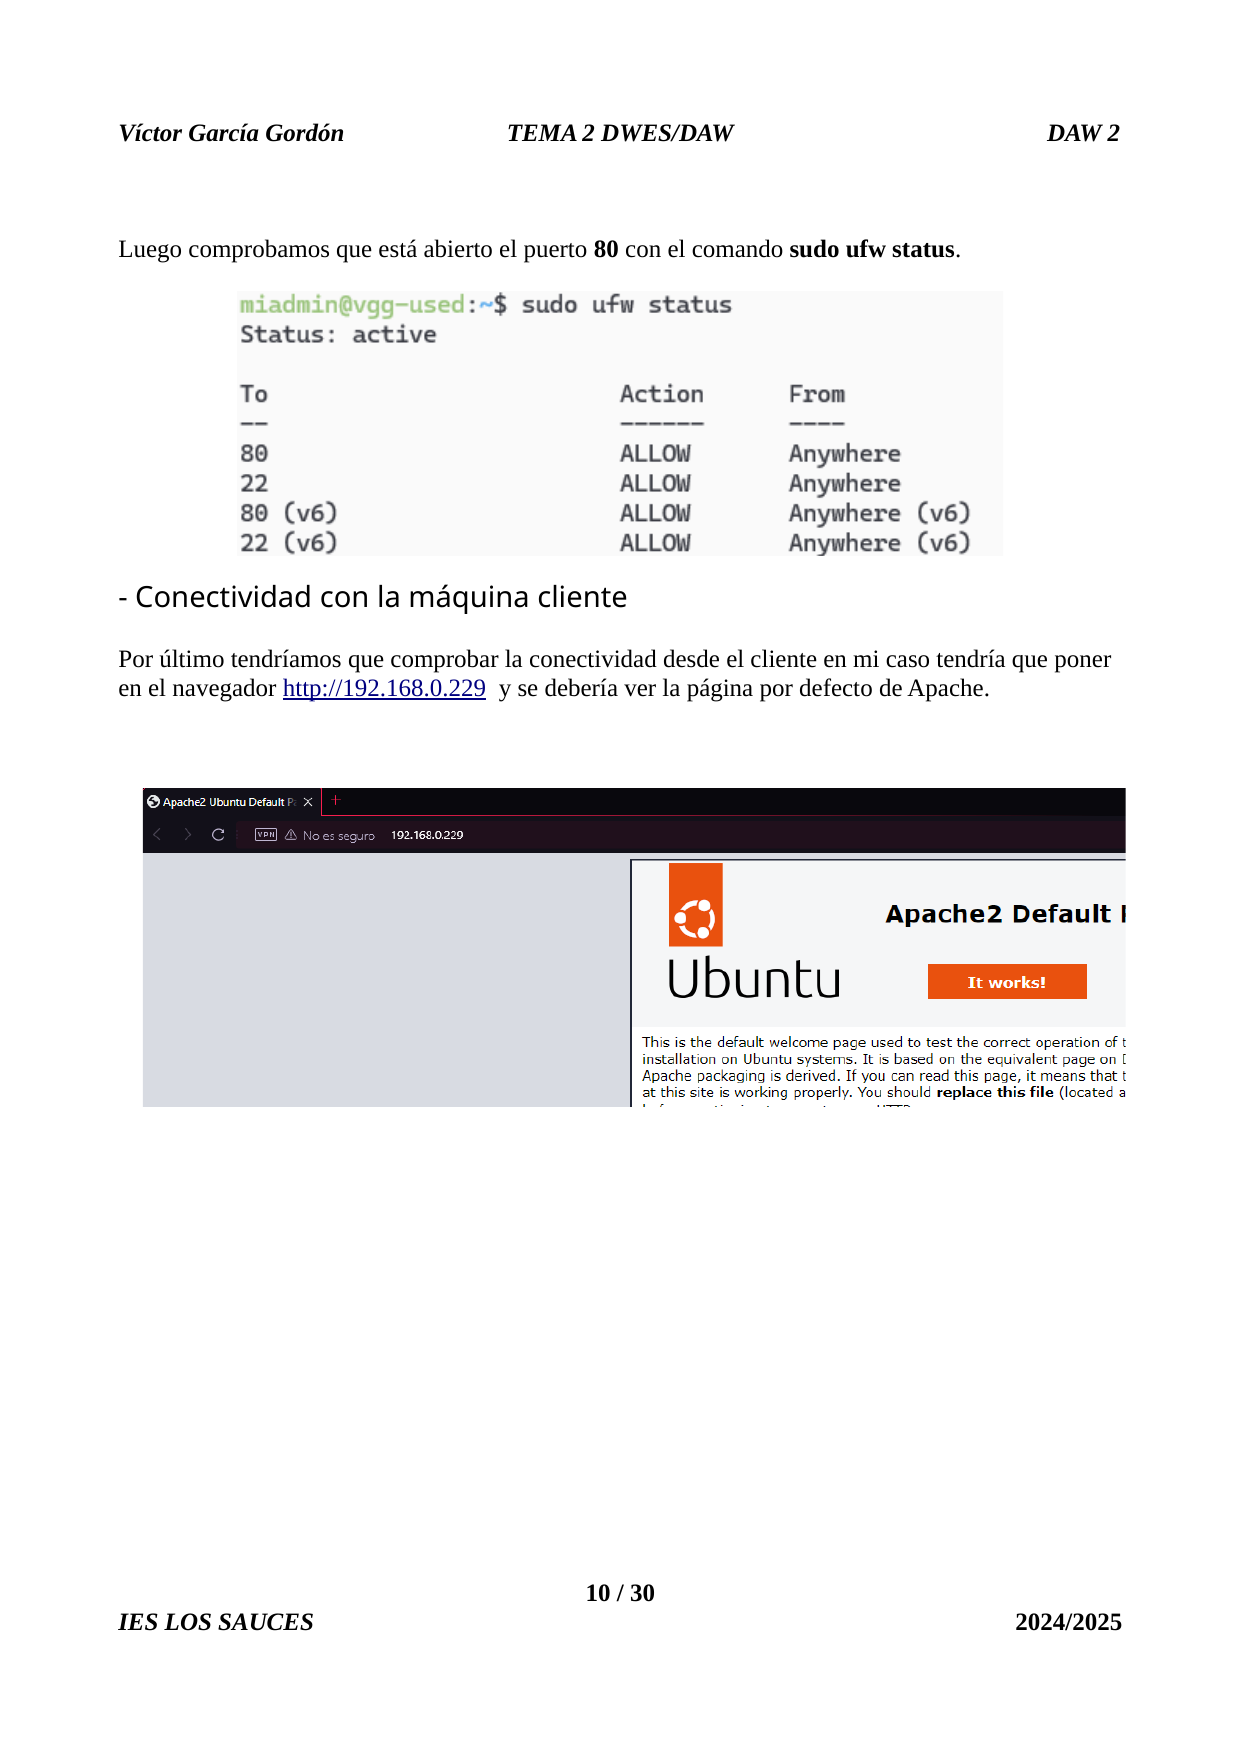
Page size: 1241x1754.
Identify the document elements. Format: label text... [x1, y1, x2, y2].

picture [237, 291, 1004, 556]
text - Conectividad con la máquina cliente [118, 576, 1122, 616]
text Por último tendríamos que comprobar la conectividad desde el cliente en mi caso tendría que poner en el navegador http://192.168.0.229 y se debería ver la página por defecto de Apache. [118, 644, 1122, 702]
text Luego comprobamos que está abierto el puerto 80 con el comando sudo ufw status. [118, 234, 1122, 263]
